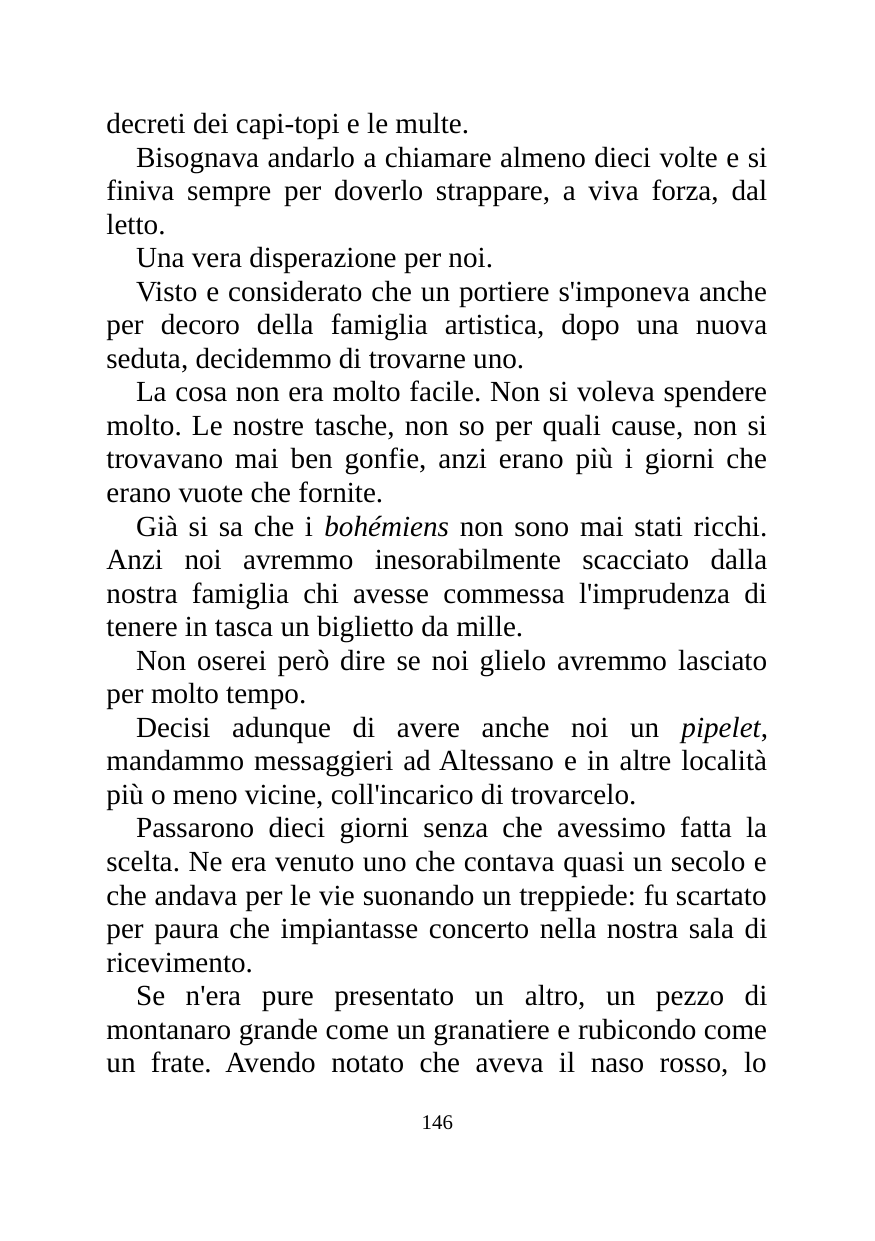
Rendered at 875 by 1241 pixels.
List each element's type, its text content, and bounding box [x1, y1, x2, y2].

text Passarono dieci giorni senza che avessimo fatta la scelta. Ne era venuto uno che contava quasi un secolo e che andava per le vie suonando un treppiede: fu scartato per paura che impiantasse concerto nella nostra sala di ricevimento. [106, 811, 768, 978]
text La cosa non era molto facile. Non si voleva spendere molto. Le nostre tasche, non so per quali cause, non si trovavano mai ben gonfie, anzi erano più i giorni che erano vuote che fornite. [106, 374, 768, 509]
text Già si sa che i bohémiens non sono mai stati ricchi. Anzi noi avremmo inesorabilmente scacciato dalla nostra famiglia chi avesse commessa l'imprudenza di tenere in tasca un biglietto da mille. [106, 509, 768, 643]
text Bisognava andarlo a chiamare almeno dieci volte e si finiva sempre per doverlo strappare, a viva forza, dal letto. [106, 140, 768, 240]
text Decisi adunque di avere anche noi un pipelet, mandammo messaggieri ad Altessano e in altre località più o meno vicine, coll'incarico di trovarcelo. [106, 710, 768, 811]
text decreti dei capi-topi e le multe. [106, 106, 768, 140]
text Non oserei però dire se noi glielo avremmo lasciato per molto tempo. [106, 643, 768, 710]
text Se n'era pure presentato un altro, un pezzo di montanaro grande come un granatiere e rubicondo come un frate. Avendo notato che aveva il naso rosso, lo [106, 978, 768, 1079]
text Una vera disperazione per noi. [106, 240, 768, 274]
text Visto e considerato che un portiere s'imponeva anche per decoro della famiglia artistica, dopo una nuova seduta, decidemmo di trovarne uno. [106, 274, 768, 374]
